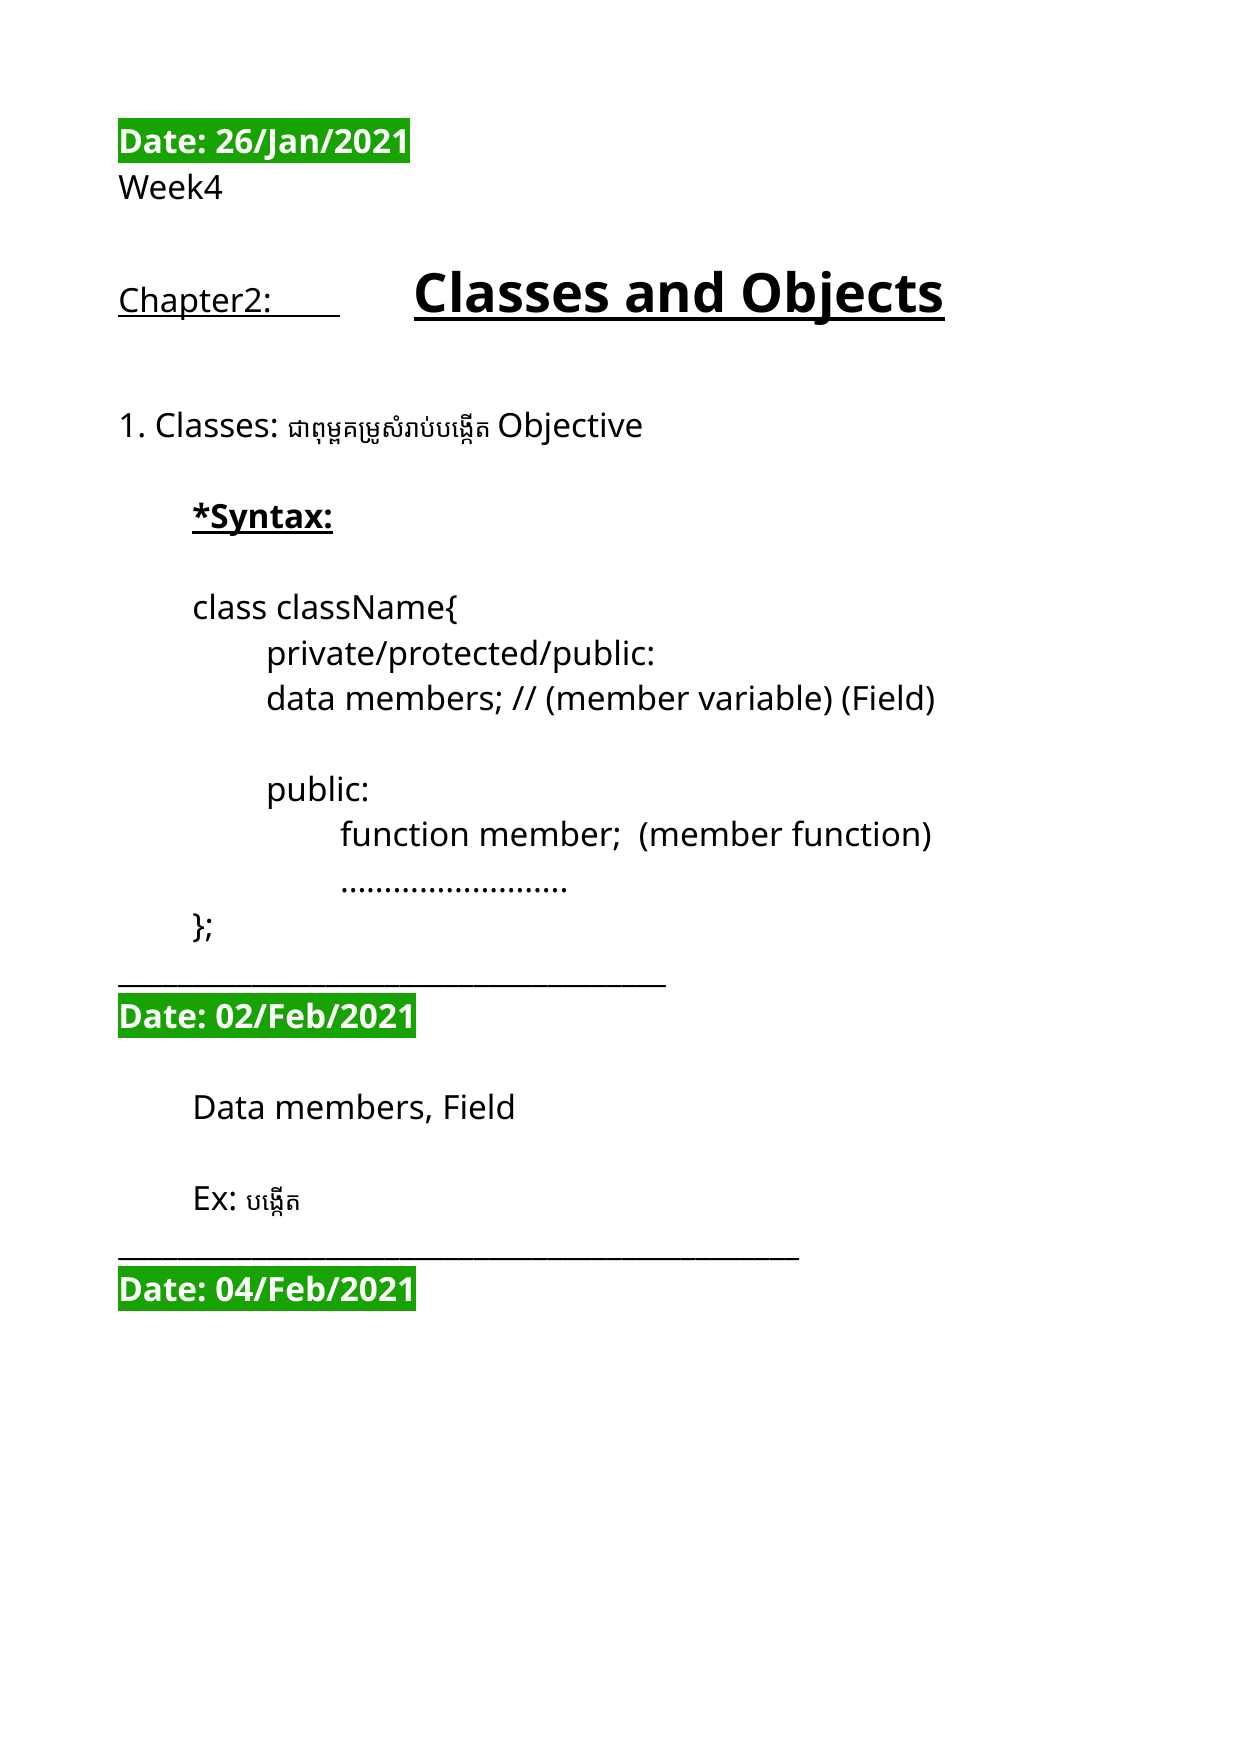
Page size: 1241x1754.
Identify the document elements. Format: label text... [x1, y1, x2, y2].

text function member; (member function) [118, 811, 1122, 856]
text Week4 [118, 163, 1122, 209]
text Date: 04/Feb/2021 [118, 1266, 1122, 1311]
text Date: 02/Feb/2021 [118, 993, 1122, 1038]
text 1. Classes: ជាពុម្ពគម្រូសំរាប់បង្កើត Objective [118, 402, 1122, 448]
text Chapter2: Classes and Objects [118, 254, 1122, 328]
text data members; // (member variable) (Field) [118, 675, 1122, 720]
text private/protected/public: [118, 629, 1122, 675]
text class className{ [118, 584, 1122, 629]
text public: [118, 766, 1122, 811]
text Date: 26/Jan/2021 [118, 118, 1122, 163]
text Ex: បង្កើត [118, 1174, 1122, 1220]
text …………………….. [118, 856, 1122, 902]
text Data members, Field [118, 1083, 1122, 1129]
text *Syntax: [118, 493, 1122, 538]
text _____________________________________ [118, 947, 1122, 993]
text }; [118, 902, 1122, 947]
text ______________________________________________ [118, 1220, 1122, 1266]
